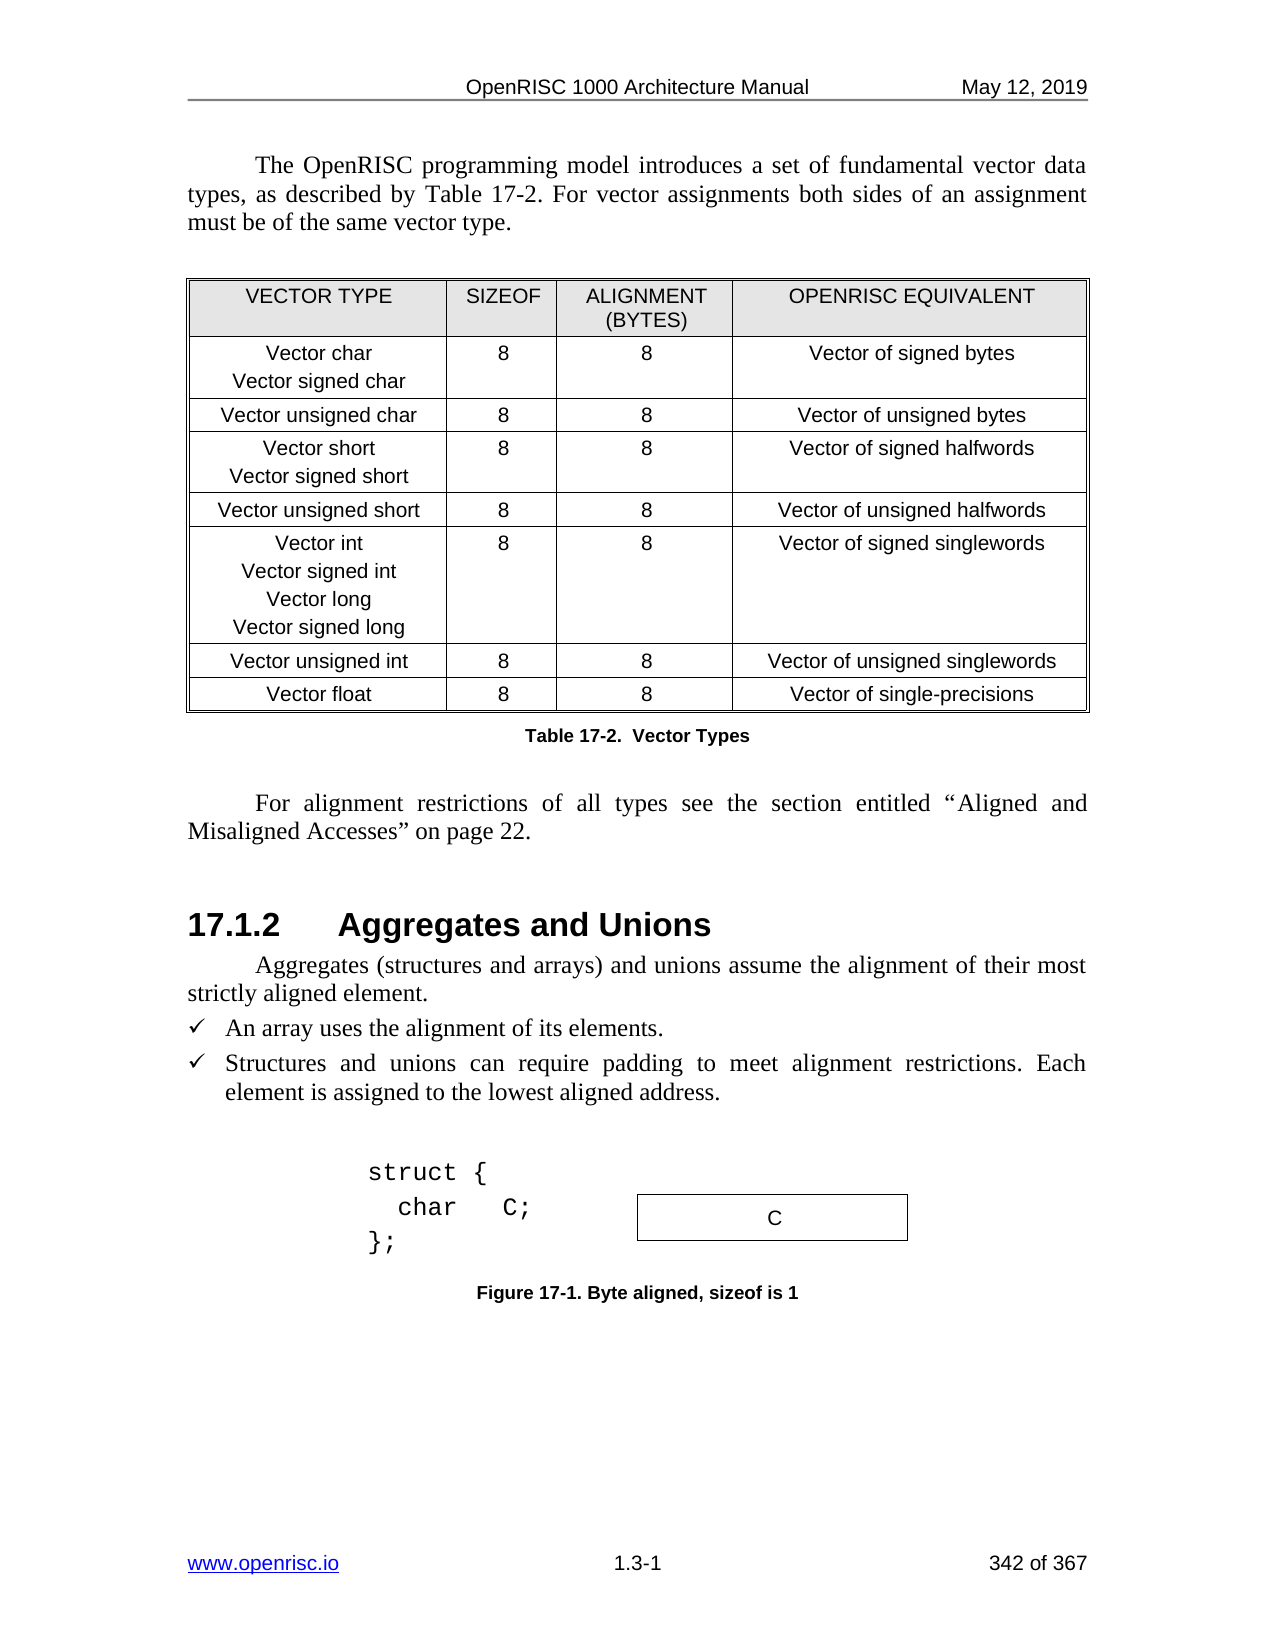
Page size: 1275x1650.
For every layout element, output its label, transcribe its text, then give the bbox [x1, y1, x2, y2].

table_cell 8 [447, 644, 556, 677]
table_cell 8 [557, 678, 732, 710]
table_cell 8 [447, 678, 556, 710]
table_header ALIGNMENT (BYTES) [557, 281, 732, 336]
table_cell 8 [557, 493, 732, 526]
table_cell 8 [557, 337, 732, 397]
table_cell Vector short Vector signed short [190, 432, 446, 492]
table_cell Vector unsigned char [190, 399, 446, 431]
text char C; [367, 1194, 637, 1223]
text Figure 17-1. Byte aligned, sizeof is 1 [187, 1282, 1087, 1303]
table_cell Vector int Vector signed int Vector long Vector signed long [190, 527, 446, 643]
subtitle Aggregates and Unions [187, 905, 1087, 943]
table_cell Vector of single-precisions [733, 678, 1086, 710]
table_cell 8 [557, 644, 732, 677]
table_cell 8 [557, 527, 732, 643]
table_cell Vector of signed singlewords [733, 527, 1086, 643]
table_cell Vector of unsigned bytes [733, 399, 1086, 431]
table_header VECTOR TYPE [190, 281, 446, 336]
table_cell Vector char Vector signed char [190, 337, 446, 397]
table_cell Vector unsigned int [190, 644, 446, 677]
table_cell Vector float [190, 678, 446, 710]
list An array uses the alignment of its elements. [187, 1013, 1087, 1042]
table_header C [638, 1195, 907, 1240]
table_header SIZEOF [447, 281, 556, 336]
table_cell Vector of unsigned halfwords [733, 493, 1086, 526]
text Aggregates (structures and arrays) and unions assume the alignment of their most strictly aligned element. [187, 950, 1087, 1007]
table_cell 8 [447, 399, 556, 431]
text }; [367, 1229, 637, 1257]
table_cell 8 [557, 399, 732, 431]
table_cell Vector unsigned short [190, 493, 446, 526]
table_cell 8 [447, 337, 556, 397]
list Structures and unions can require padding to meet alignment restrictions. Each element is assigned to the lowest aligned address. [187, 1048, 1087, 1106]
text struct { [367, 1160, 637, 1188]
table_cell Vector of signed halfwords [733, 432, 1086, 492]
table_cell 8 [557, 432, 732, 492]
text The OpenRISC programming model introduces a set of fundamental vector data types, as described by Table 17-2. For vector assignments both sides of an assignment must be of the same vector type. [187, 150, 1087, 236]
table_cell Vector of signed bytes [733, 337, 1086, 397]
table_cell 8 [447, 527, 556, 643]
table_cell Vector of unsigned singlewords [733, 644, 1086, 677]
table_cell 8 [447, 432, 556, 492]
text Table 17-2. Vector Types [187, 725, 1087, 746]
text For alignment restrictions of all types see the section entitled “Aligned and Misaligned Accesses” on page 22. [187, 788, 1087, 845]
table_cell 8 [447, 493, 556, 526]
table_header OPENRISC EQUIVALENT [733, 281, 1086, 336]
